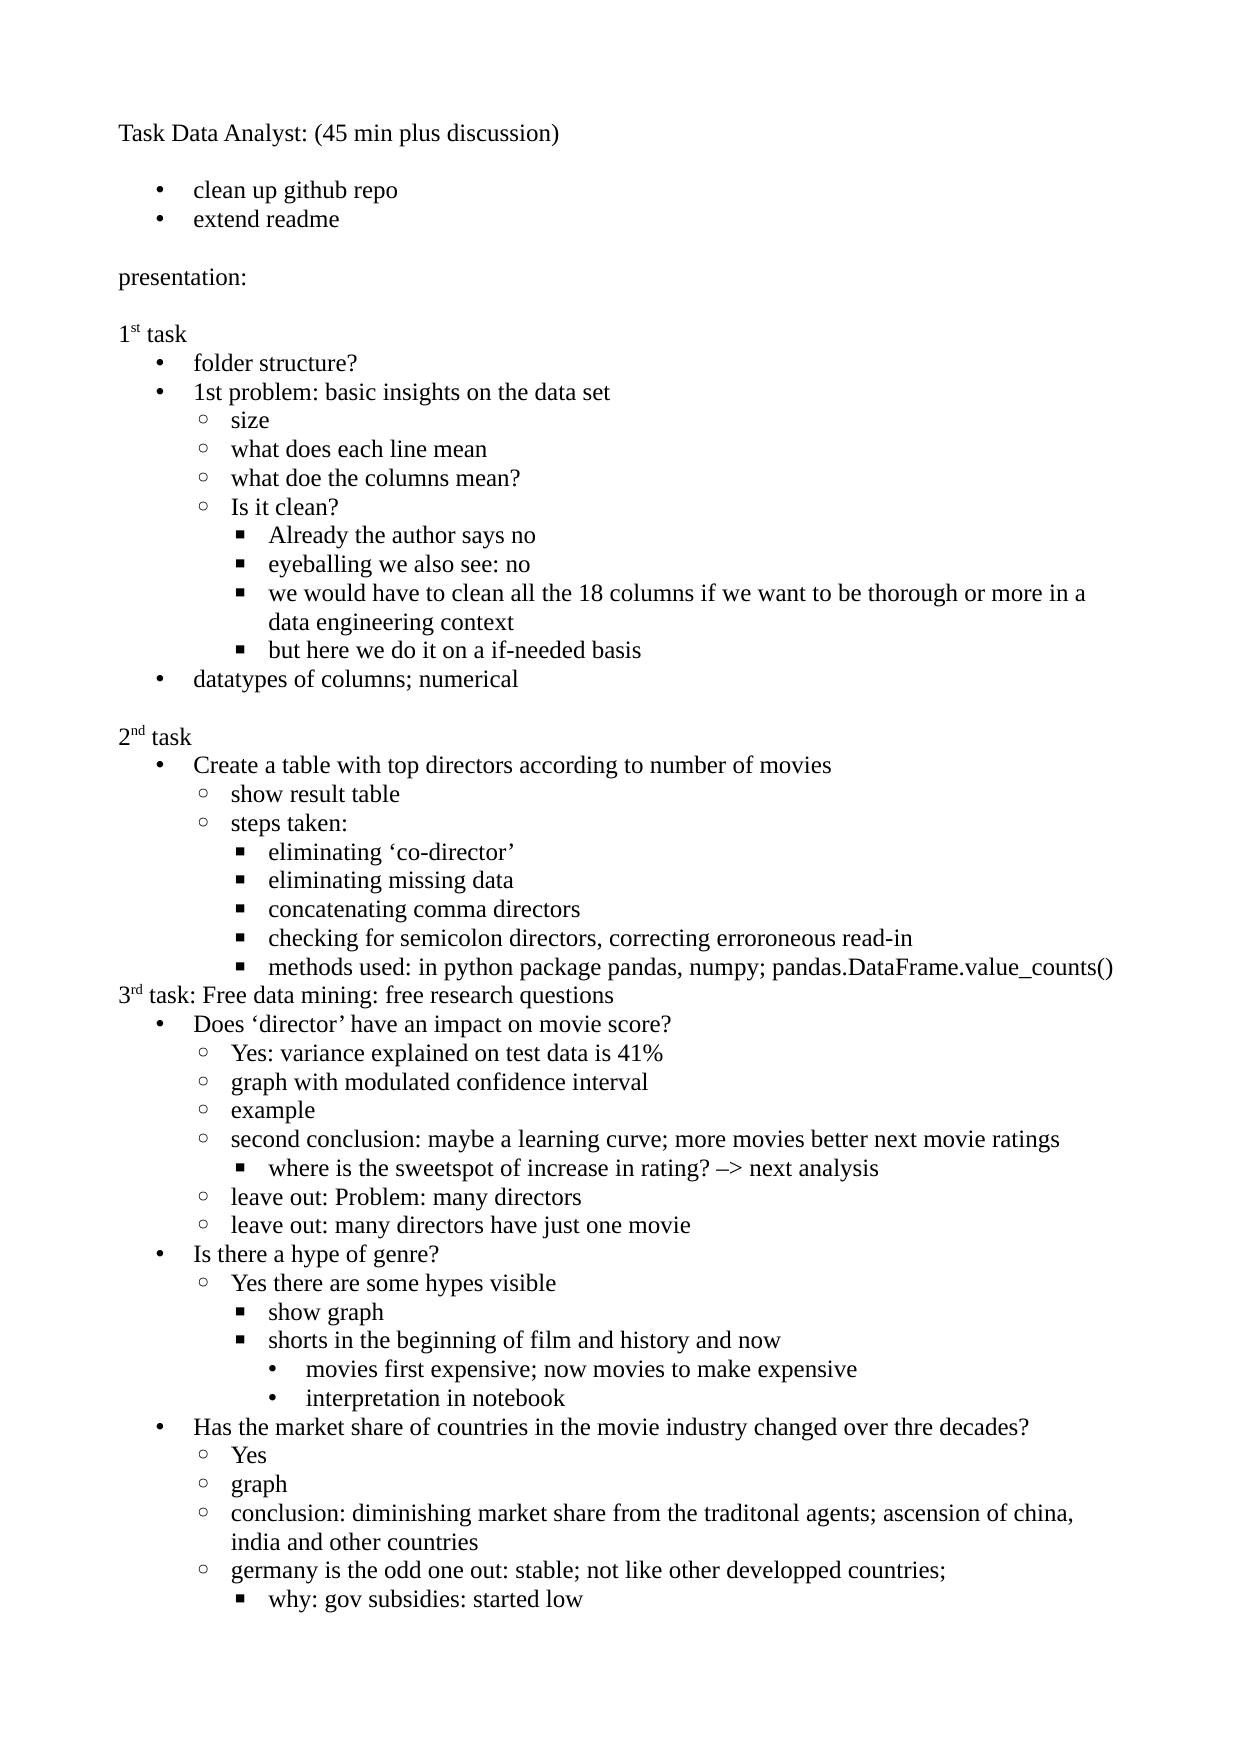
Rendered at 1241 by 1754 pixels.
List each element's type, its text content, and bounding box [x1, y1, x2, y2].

list graph [193, 1469, 1122, 1498]
list folder structure? [156, 348, 1122, 377]
list extend readme [156, 204, 1122, 233]
list Yes: variance explained on test data is 41% [193, 1038, 1122, 1067]
list movies first expensive; now movies to make expensive [268, 1354, 1122, 1383]
list graph with modulated confidence interval [193, 1067, 1122, 1096]
text 1st task [118, 319, 1122, 348]
list eliminating missing data [231, 866, 1122, 894]
list example [193, 1096, 1122, 1124]
list where is the sweetspot of increase in rating? –> next analysis [231, 1153, 1122, 1182]
list show graph [231, 1297, 1122, 1326]
list leave out: many directors have just one movie [193, 1211, 1122, 1239]
text Task Data Analyst: (45 min plus discussion) [118, 118, 1122, 147]
list Already the author says no [231, 521, 1122, 549]
text presentation: [118, 262, 1122, 291]
list eyeballing we also see: no [231, 549, 1122, 578]
list methods used: in python package pandas, numpy; pandas.DataFrame.value_counts() [231, 952, 1122, 981]
list Is it clean? [193, 492, 1122, 521]
list Create a table with top directors according to number of movies [156, 751, 1122, 779]
list conclusion: diminishing market share from the traditonal agents; ascension of china, india and other countries [193, 1498, 1122, 1556]
list second conclusion: maybe a learning curve; more movies better next movie ratings [193, 1124, 1122, 1153]
list germany is the odd one out: stable; not like other developped countries; [193, 1556, 1122, 1584]
list but here we do it on a if-needed basis [231, 636, 1122, 664]
list 1st problem: basic insights on the data set [156, 377, 1122, 406]
text 2nd task [118, 722, 1122, 751]
list checking for semicolon directors, correcting erroroneous read-in [231, 923, 1122, 952]
list Yes there are some hypes visible [193, 1268, 1122, 1297]
list clean up github repo [156, 176, 1122, 204]
list we would have to clean all the 18 columns if we want to be thorough or more in a data engineering context [231, 578, 1122, 636]
list shorts in the beginning of film and history and now [231, 1326, 1122, 1354]
list Yes [193, 1441, 1122, 1469]
list why: gov subsidies: started low [231, 1584, 1122, 1613]
list Is there a hype of genre? [156, 1239, 1122, 1268]
list size [193, 406, 1122, 434]
list concatenating comma directors [231, 894, 1122, 923]
list leave out: Problem: many directors [193, 1182, 1122, 1211]
list Does ‘director’ have an impact on movie score? [156, 1009, 1122, 1038]
list what does each line mean [193, 434, 1122, 463]
list what doe the columns mean? [193, 463, 1122, 492]
text 3rd task: Free data mining: free research questions [118, 981, 1122, 1009]
list eliminating ‘co-director’ [231, 837, 1122, 866]
list show result table [193, 779, 1122, 808]
list Has the market share of countries in the movie industry changed over thre decades? [156, 1412, 1122, 1441]
list steps taken: [193, 808, 1122, 837]
list interpretation in notebook [268, 1383, 1122, 1412]
list datatypes of columns; numerical [156, 664, 1122, 693]
